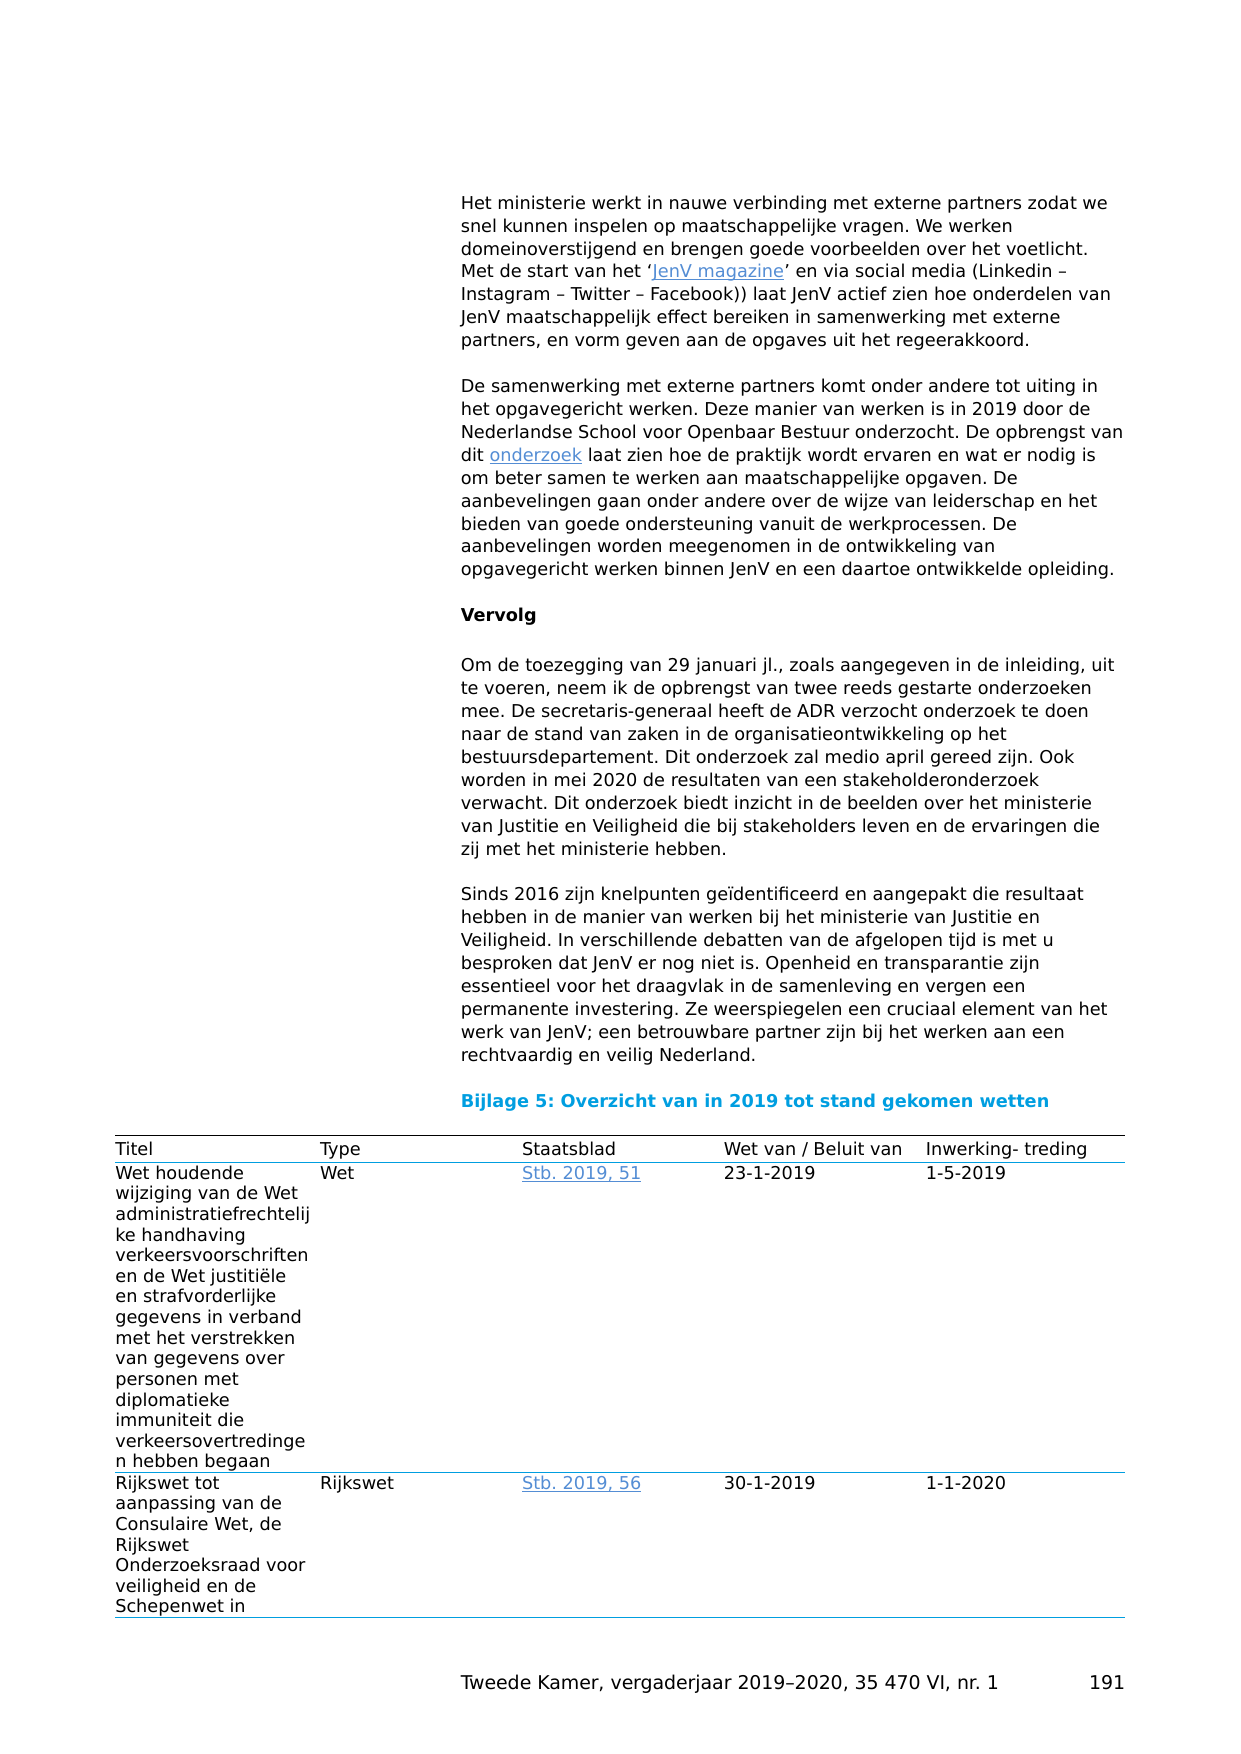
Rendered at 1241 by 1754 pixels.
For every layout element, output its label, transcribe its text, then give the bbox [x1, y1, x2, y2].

table_header Staatsblad [519, 1136, 721, 1162]
text Om de toezegging van 29 januari jl., zoals aangegeven in de inleiding, uit te voeren, neem ik de opbrengst van twee reeds gestarte onderzoeken mee. De secretaris-generaal heeft de ADR verzocht onderzoek te doen naar de stand van zaken in de organisatieontwikkeling op het bestuursdepartement. Dit onderzoek zal medio april gereed zijn. Ook worden in mei 2020 de resultaten van een stakeholderonderzoek verwacht. Dit onderzoek biedt inzicht in de beelden over het ministerie van Justitie en Veiligheid die bij stakeholders leven en de ervaringen die zij met het ministerie hebben. [461, 653, 1125, 859]
table_cell 23-1-2019 [721, 1163, 923, 1472]
table_header Type [317, 1136, 519, 1162]
table_cell Stb. 2019, 51 [519, 1163, 721, 1472]
table_cell Rijkswet [317, 1473, 519, 1617]
text De samenwerking met externe partners komt onder andere tot uiting in het opgavegericht werken. Deze manier van werken is in 2019 door de Nederlandse School voor Openbaar Bestuur onderzocht. De opbrengst van dit onderzoek laat zien hoe de praktijk wordt ervaren en wat er nodig is om beter samen te werken aan maatschappelijke opgaven. De aanbevelingen gaan onder andere over de wijze van leiderschap en het bieden van goede ondersteuning vanuit de werkprocessen. De aanbevelingen worden meegenomen in de ontwikkeling van opgavegericht werken binnen JenV en een daartoe ontwikkelde opleiding. [461, 374, 1125, 580]
table_header Wet van / Beluit van [721, 1136, 923, 1162]
table_cell Wet houdende wijziging van de Wet administratiefrechtelijke handhaving verkeersvoorschriften en de Wet justitiële en strafvorderlijke gegevens in verband met het verstrekken van gegevens over personen met diplomatieke immuniteit die verkeersovertredingen hebben begaan [115, 1163, 317, 1472]
table_cell Stb. 2019, 56 [519, 1473, 721, 1617]
table_cell Rijkswet tot aanpassing van de Consulaire Wet, de Rijkswet Onderzoeksraad voor veiligheid en de Schepenwet in [115, 1473, 317, 1617]
table_cell Wet [317, 1163, 519, 1472]
text Vervolg [461, 603, 1125, 626]
table_header Inwerking- treding [923, 1136, 1125, 1162]
table_cell 1-5-2019 [923, 1163, 1125, 1472]
text Het ministerie werkt in nauwe verbinding met externe partners zodat we snel kunnen inspelen op maatschappelijke vragen. We werken domeinoverstijgend en brengen goede voorbeelden over het voetlicht. Met de start van het ‘JenV magazine’ en via social media (Linkedin – Instagram – Twitter – Facebook)) laat JenV actief zien hoe onderdelen van JenV maatschappelijk effect bereiken in samenwerking met externe partners, en vorm geven aan de opgaves uit het regeerakkoord. [461, 191, 1125, 351]
table_cell 30-1-2019 [721, 1473, 923, 1617]
text Sinds 2016 zijn knelpunten geïdentificeerd en aangepakt die resultaat hebben in de manier van werken bij het ministerie van Justitie en Veiligheid. In verschillende debatten van de afgelopen tijd is met u besproken dat JenV er nog niet is. Openheid en transparantie zijn essentieel voor het draagvlak in de samenleving en vergen een permanente investering. Ze weerspiegelen een cruciaal element van het werk van JenV; een betrouwbare partner zijn bij het werken aan een rechtvaardig en veilig Nederland. [461, 882, 1125, 1066]
table_header Titel [115, 1136, 317, 1162]
table_cell 1-1-2020 [923, 1473, 1125, 1617]
title Bijlage 5: Overzicht van in 2019 tot stand gekomen wetten [461, 1089, 1125, 1112]
